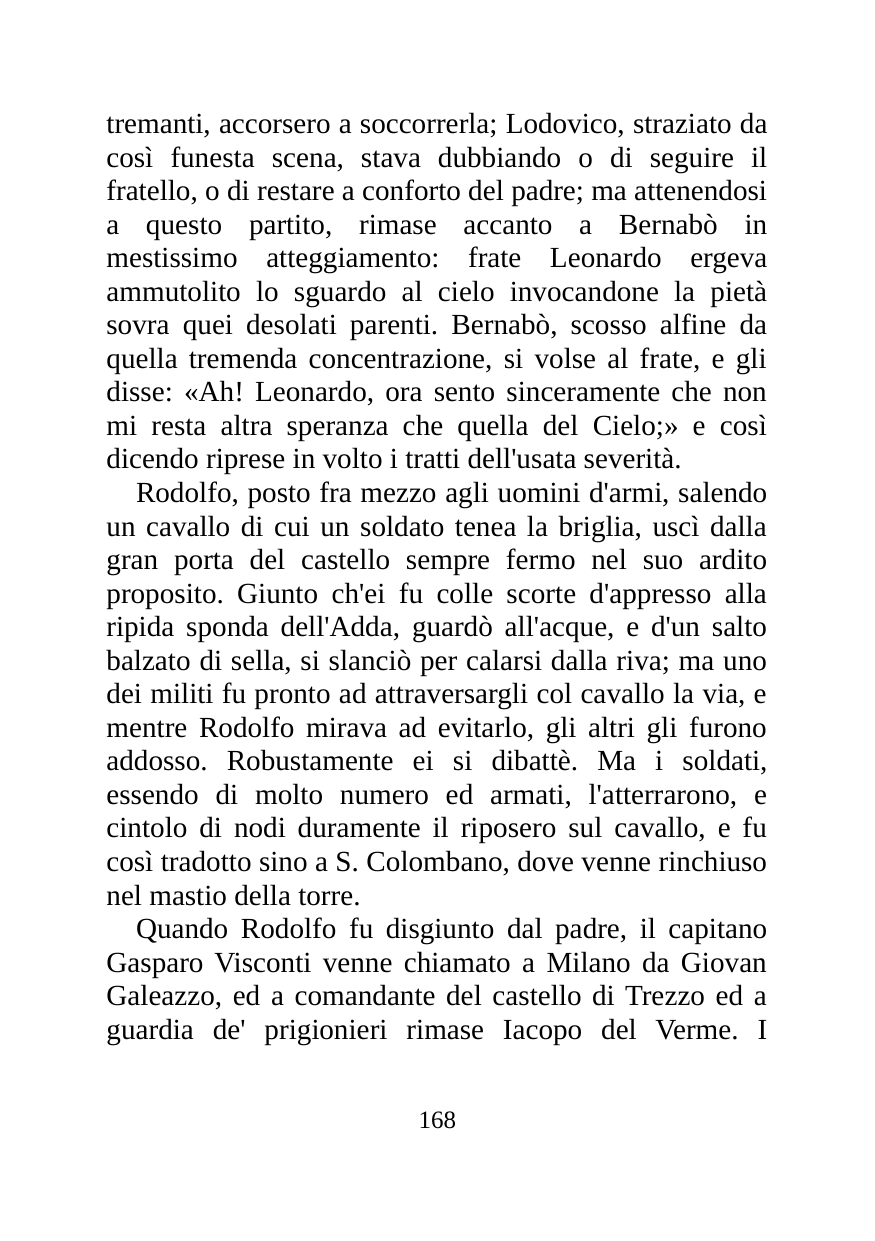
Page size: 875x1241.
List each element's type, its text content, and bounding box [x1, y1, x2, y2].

text tremanti, accorsero a soccorrerla; Lodovico, straziato da così funesta scena, stava dubbiando o di seguire il fratello, o di restare a conforto del padre; ma attenendosi a questo partito, rimase accanto a Bernabò in mestissimo atteggiamento: frate Leonardo ergeva ammutolito lo sguardo al cielo invocandone la pietà sovra quei desolati parenti. Bernabò, scosso alfine da quella tremenda concentrazione, si volse al frate, e gli disse: «Ah! Leonardo, ora sento sinceramente che non mi resta altra speranza che quella del Cielo;» e così dicendo riprese in volto i tratti dell'usata severità. [106, 106, 768, 475]
text Quando Rodolfo fu disgiunto dal padre, il capitano Gasparo Visconti venne chiamato a Milano da Giovan Galeazzo, ed a comandante del castello di Trezzo ed a guardia de' prigionieri rimase Iacopo del Verme. I [106, 911, 768, 1045]
text Rodolfo, posto fra mezzo agli uomini d'armi, salendo un cavallo di cui un soldato tenea la briglia, uscì dalla gran porta del castello sempre fermo nel suo ardito proposito. Giunto ch'ei fu colle scorte d'appresso alla ripida sponda dell'Adda, guardò all'acque, e d'un salto balzato di sella, si slanciò per calarsi dalla riva; ma uno dei militi fu pronto ad attraversargli col cavallo la via, e mentre Rodolfo mirava ad evitarlo, gli altri gli furono addosso. Robustamente ei si dibattè. Ma i soldati, essendo di molto numero ed armati, l'atterrarono, e cintolo di nodi duramente il riposero sul cavallo, e fu così tradotto sino a S. Colombano, dove venne rinchiuso nel mastio della torre. [106, 475, 768, 911]
